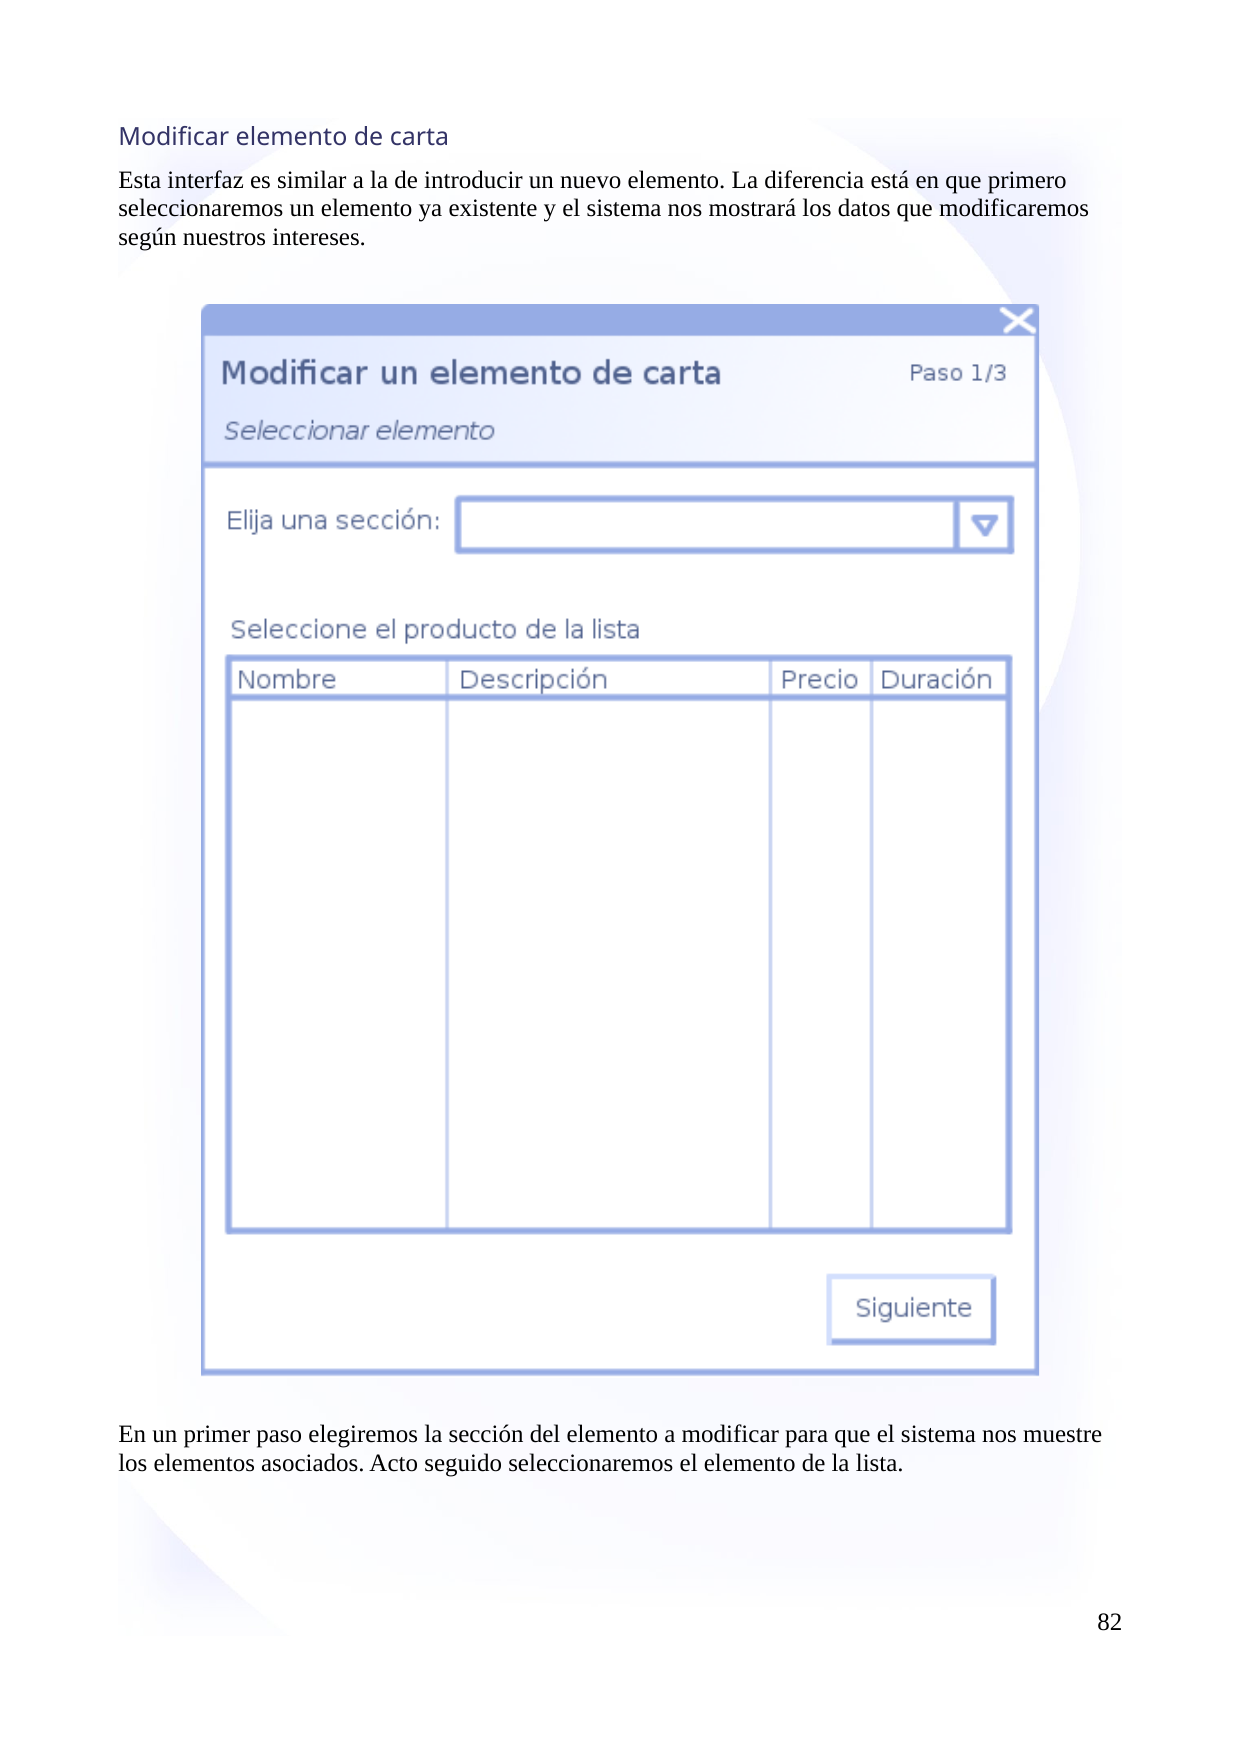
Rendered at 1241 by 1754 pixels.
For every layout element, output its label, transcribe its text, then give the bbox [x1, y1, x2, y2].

subtitle Modificar elemento de carta [118, 118, 1122, 152]
text En un primer paso elegiremos la sección del elemento a modificar para que el sistema nos muestre los elementos asociados. Acto seguido seleccionaremos el elemento de la lista. [118, 1419, 1122, 1477]
picture [118, 1477, 1122, 1636]
picture [118, 152, 1122, 165]
text Esta interfaz es similar a la de introducir un nuevo elemento. La diferencia está en que primero seleccionaremos un elemento ya existente y el sistema nos mostrará los datos que modificaremos según nuestros intereses. [118, 165, 1122, 251]
picture [118, 251, 1122, 1419]
